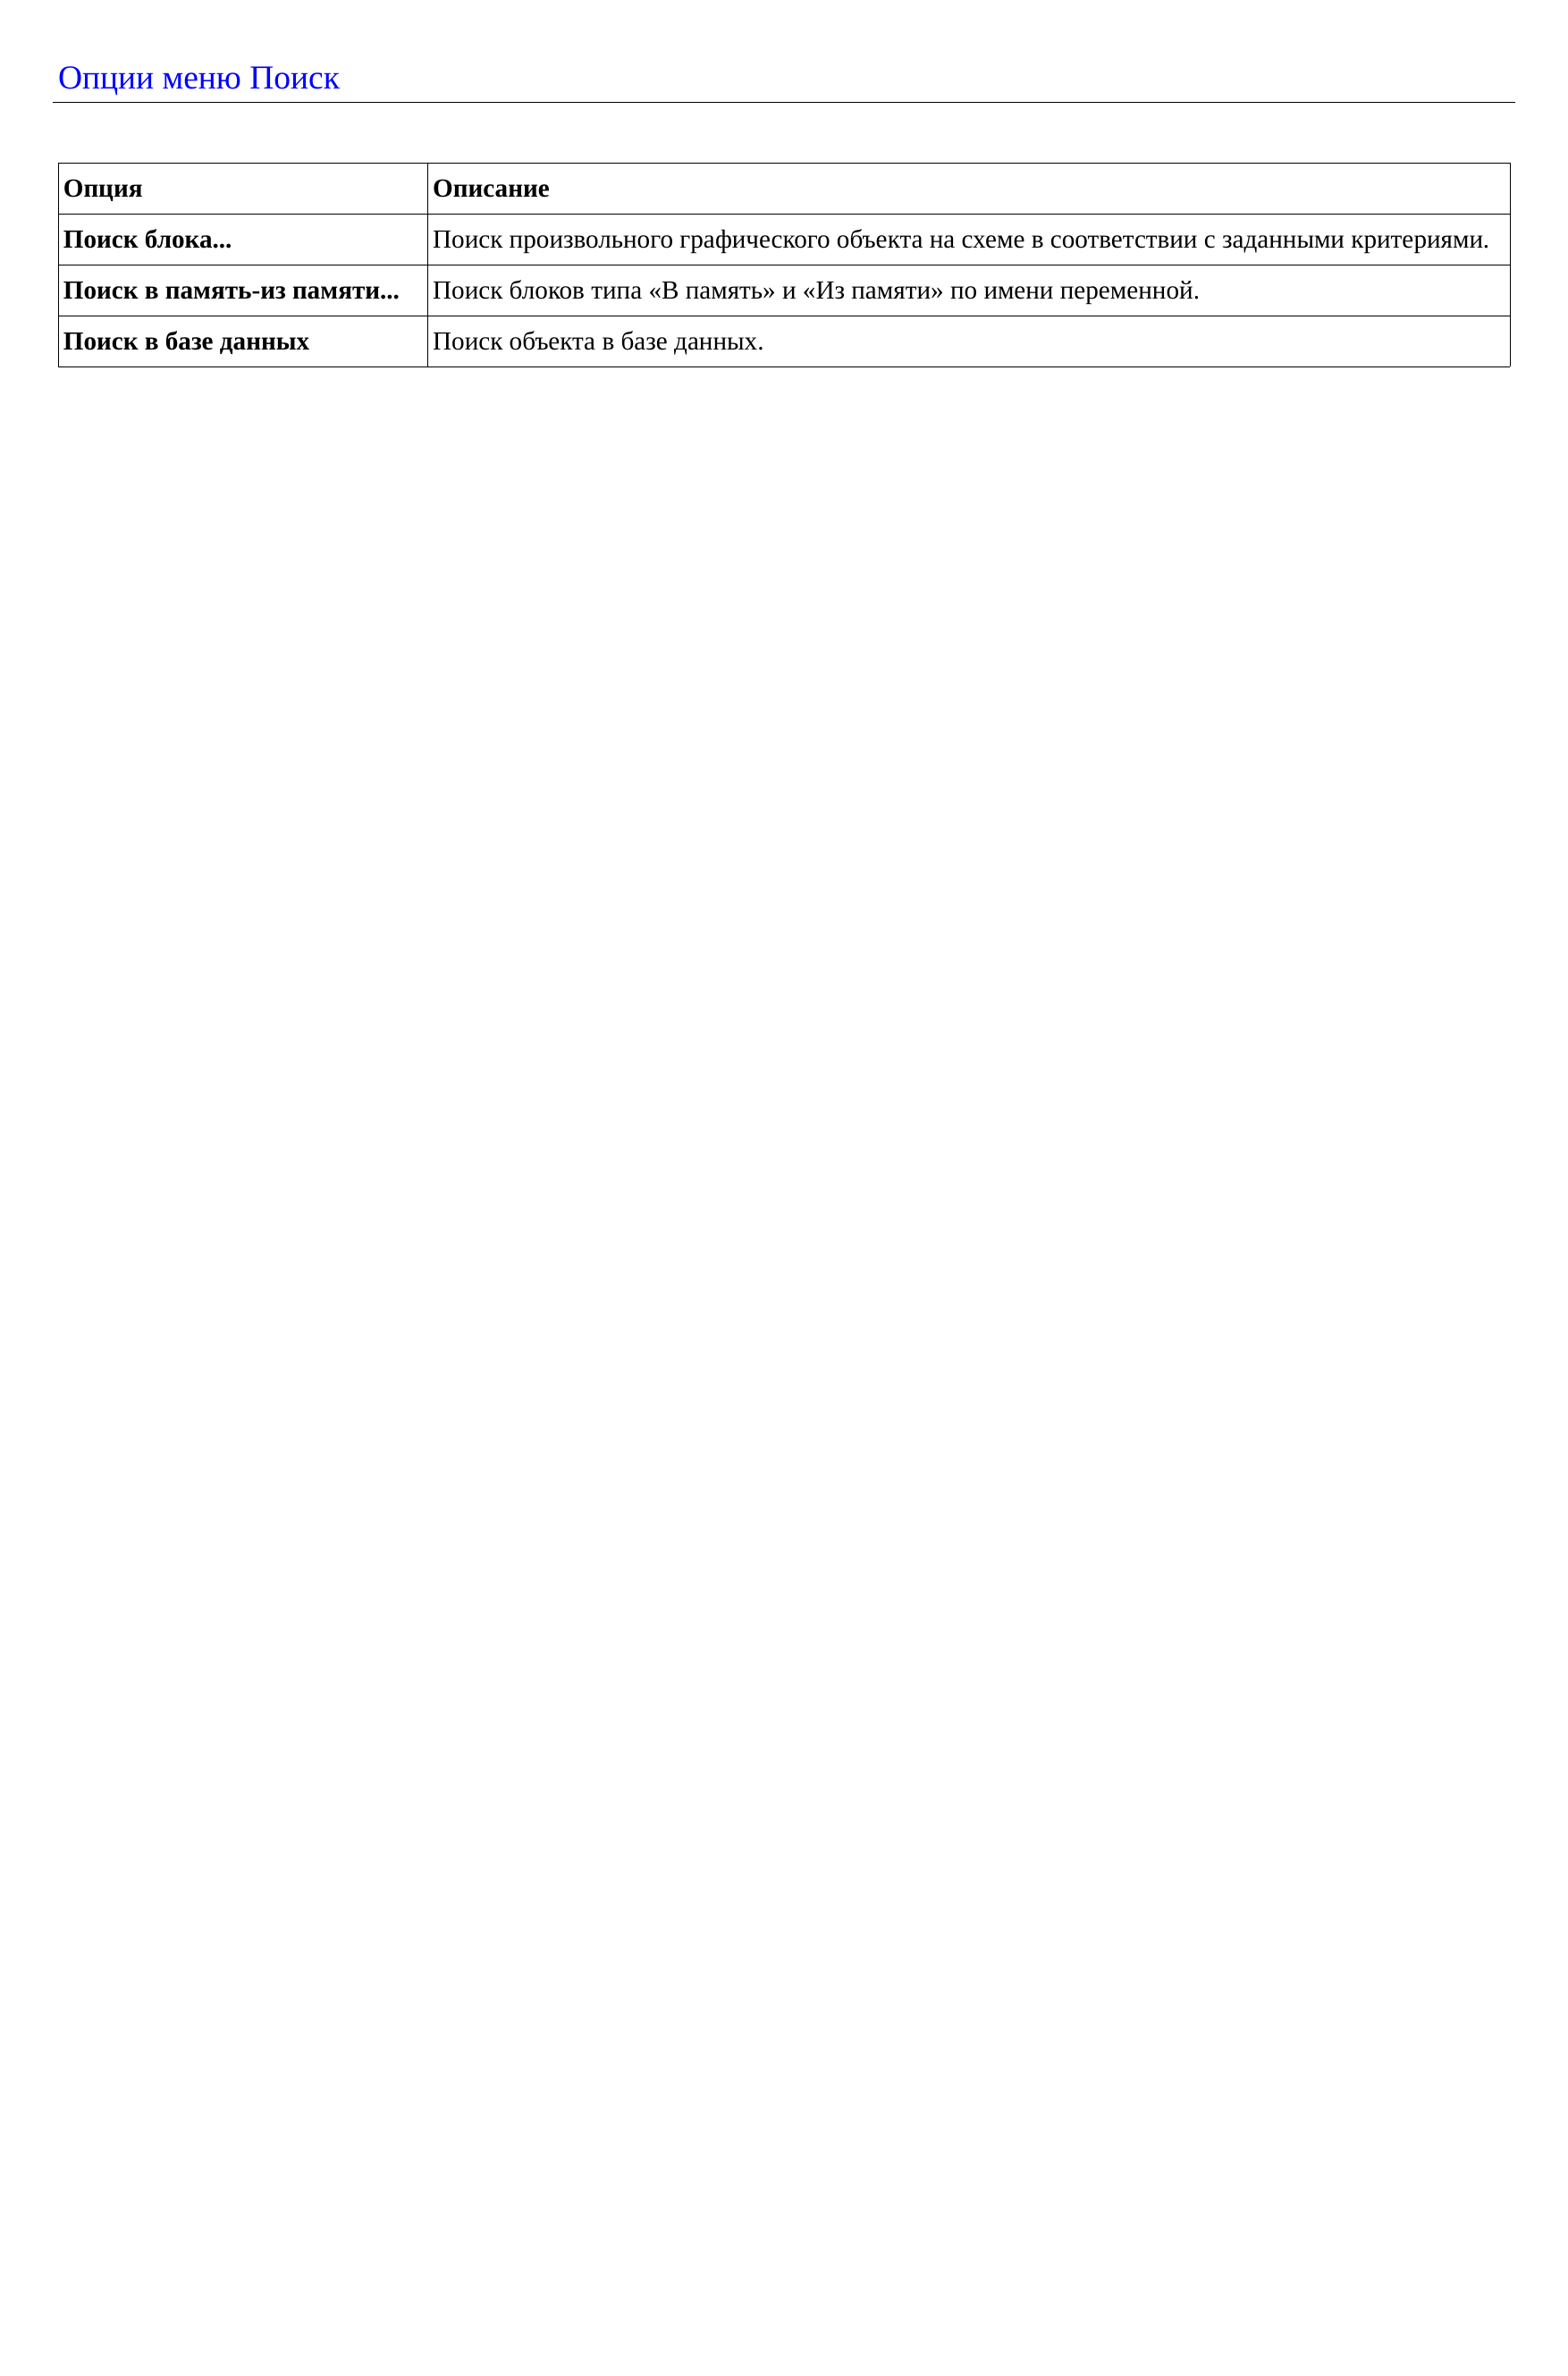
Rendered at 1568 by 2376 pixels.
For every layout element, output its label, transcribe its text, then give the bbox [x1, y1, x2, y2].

table_cell [53, 103, 1515, 412]
table_cell Поиск объекта в базе данных. [428, 316, 1510, 366]
table_header Опция [59, 164, 427, 214]
table_cell Поиск блоков типа «В память» и «Из памяти» по имени переменной. [428, 265, 1510, 316]
table_header Опции меню Поиск [53, 53, 1515, 102]
table_cell Поиск произвольного графического объекта на схеме в соответствии с заданными критериями. [428, 215, 1510, 265]
table_cell Поиск в память-из памяти... [59, 265, 427, 316]
table_cell Поиск блока... [59, 215, 427, 265]
table_cell Поиск в базе данных [59, 316, 427, 366]
table_header Описание [428, 164, 1510, 214]
